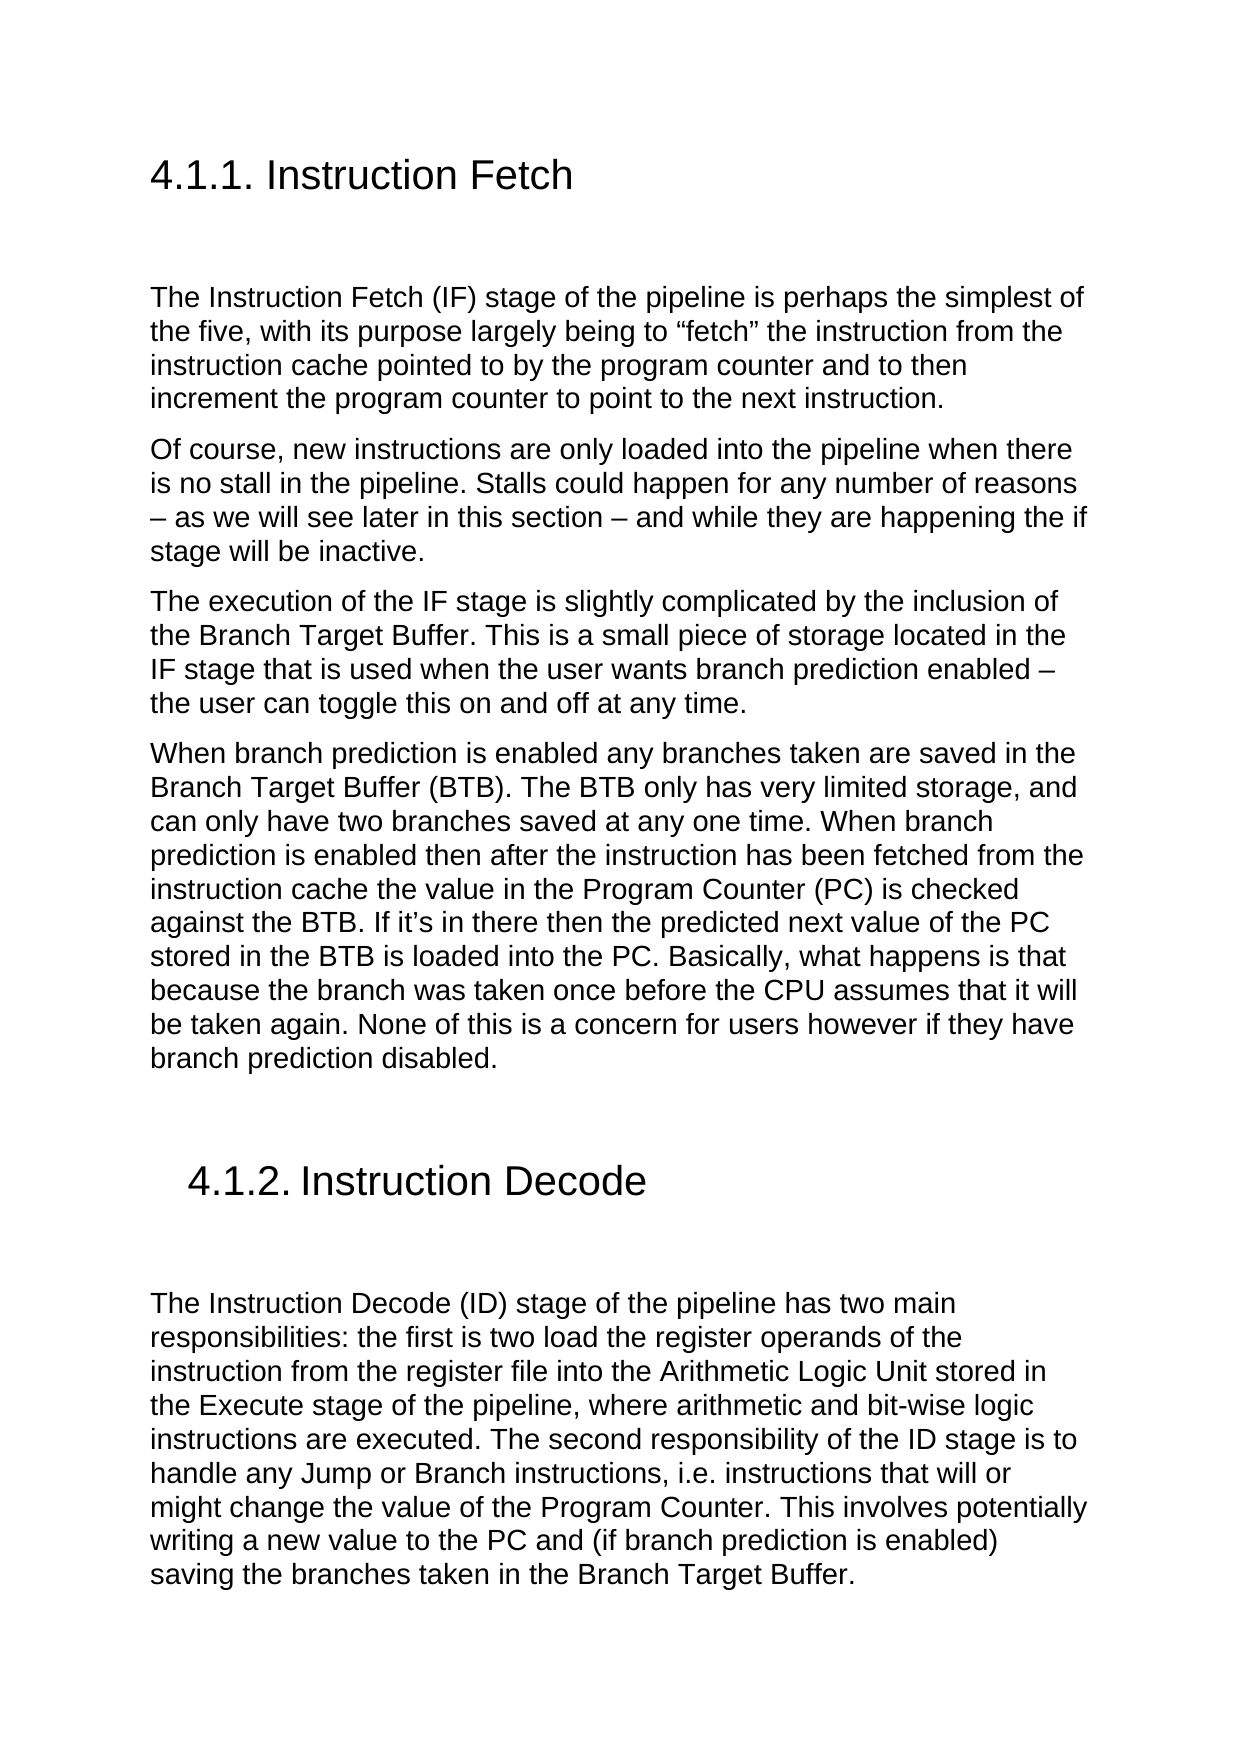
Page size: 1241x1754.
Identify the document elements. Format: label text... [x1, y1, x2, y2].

text 4.1.1. Instruction Fetch [150, 150, 1090, 198]
text Of course, new instructions are only loaded into the pipeline when there is no stall in the pipeline. Stalls could happen for any number of reasons – as we will see later in this section – and while they are happening the if stage will be inactive. [150, 432, 1090, 567]
text When branch prediction is enabled any branches taken are saved in the Branch Target Buffer (BTB). The BTB only has very limited storage, and can only have two branches saved at any one time. When branch prediction is enabled then after the instruction has been fetched from the instruction cache the value in the Program Counter (PC) is checked against the BTB. If it’s in there then the predicted next value of the PC stored in the BTB is loaded into the PC. Basically, what happens is that because the branch was taken once before the CPU assumes that it will be taken again. None of this is a concern for users however if they have branch prediction disabled. [150, 736, 1090, 1074]
text The execution of the IF stage is slightly complicated by the inclusion of the Branch Target Buffer. This is a small piece of storage located in the IF stage that is used when the user wants branch prediction enabled – the user can toggle this on and off at any time. [150, 584, 1090, 719]
text The Instruction Decode (ID) stage of the pipeline has two main responsibilities: the first is two load the register operands of the instruction from the register file into the Arithmetic Logic Unit stored in the Execute stage of the pipeline, where arithmetic and bit-wise logic instructions are executed. The second responsibility of the ID stage is to handle any Jump or Branch instructions, i.e. instructions that will or might change the value of the Program Counter. This involves potentially writing a new value to the PC and (if branch prediction is enabled) saving the branches taken in the Branch Target Buffer. [150, 1286, 1090, 1591]
text The Instruction Fetch (IF) stage of the pipeline is perhaps the simplest of the five, with its purpose largely being to “fetch” the instruction from the instruction cache pointed to by the program counter and to then increment the program counter to point to the next instruction. [150, 280, 1090, 415]
list Instruction Decode [187, 1156, 1090, 1204]
